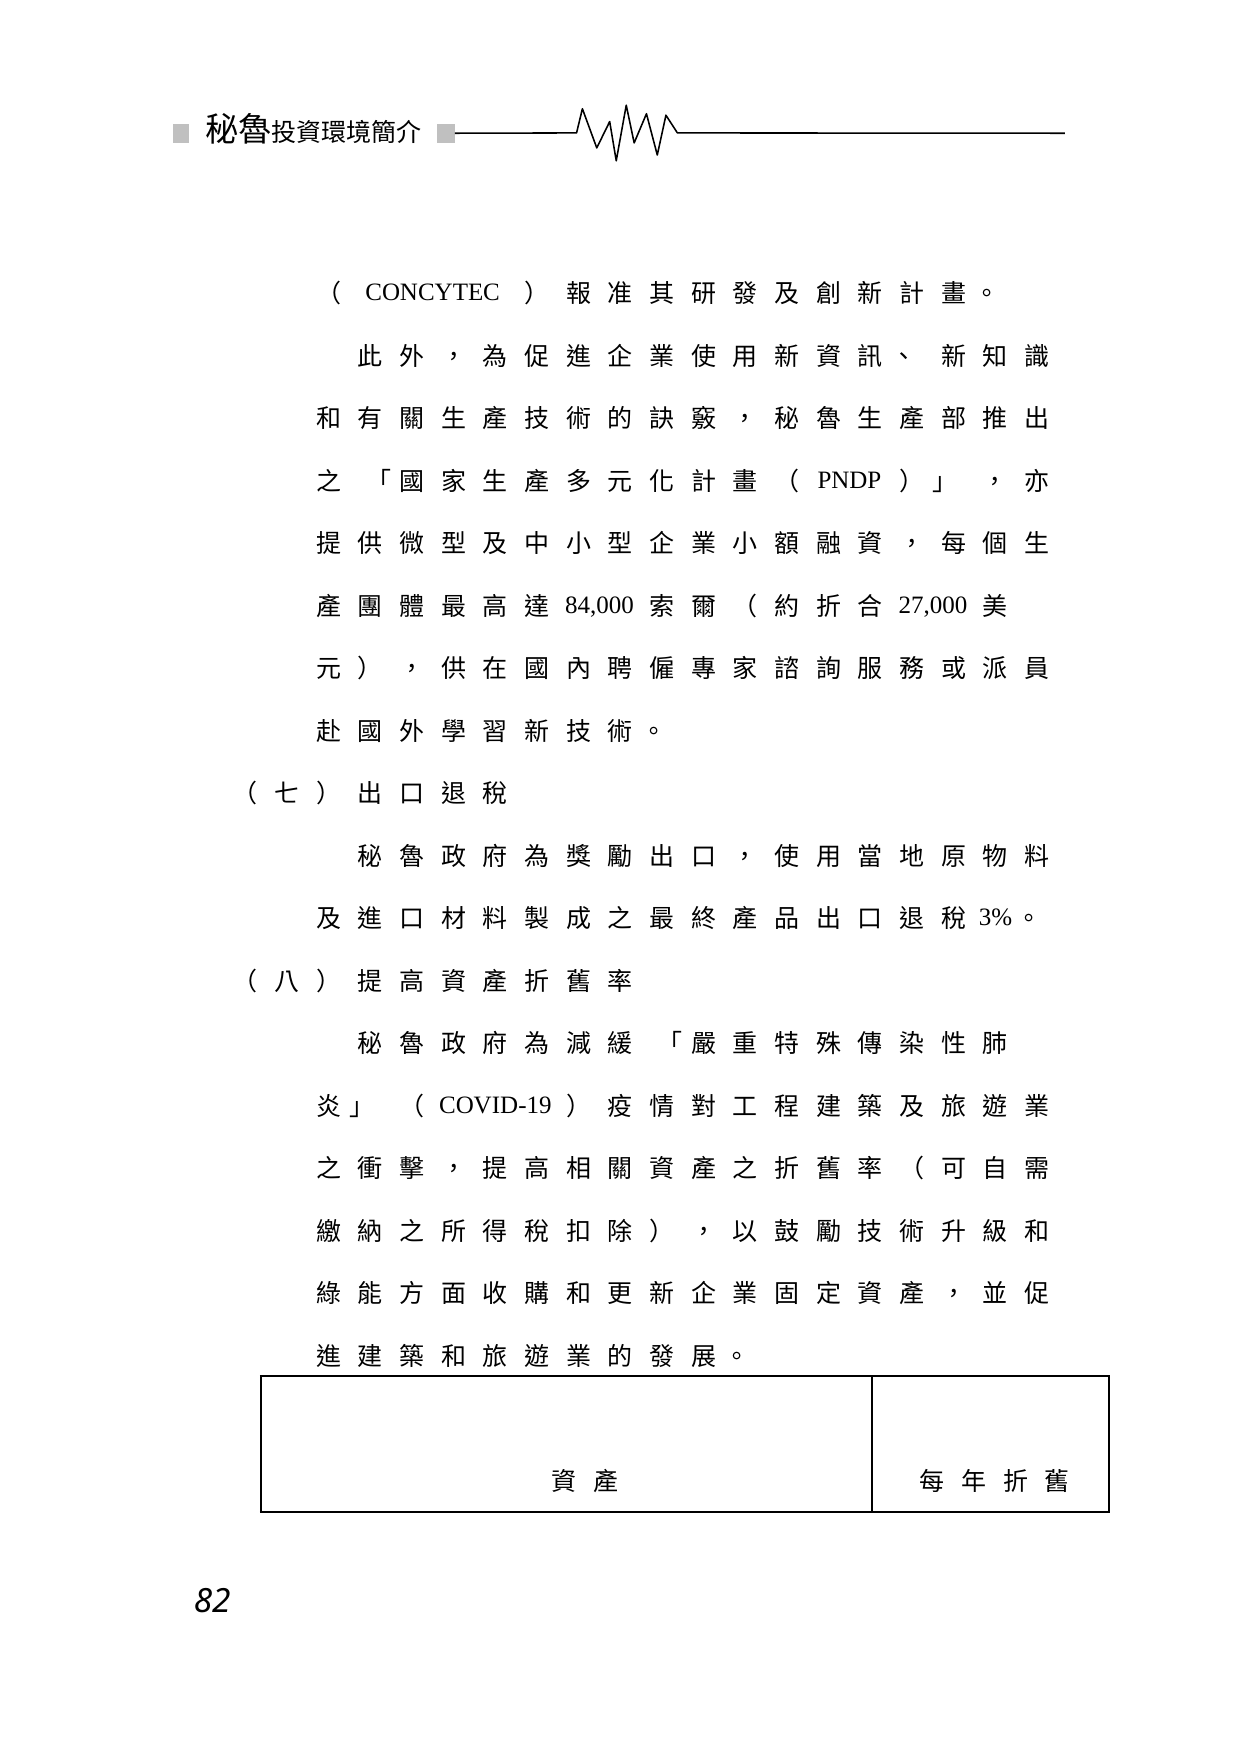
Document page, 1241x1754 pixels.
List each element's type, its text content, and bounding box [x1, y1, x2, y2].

text 此外，為促進企業使用新資訊、新知識和有關生產技術的訣竅，秘魯生產部推出之「國家生產多元化計畫（PNDP）」，亦提供微型及中小型企業小額融資，每個生產團體最高達84,000索爾（約折合27,000美元），供在國內聘僱專家諮詢服務或派員赴國外學習新技術。 [281, 313, 1058, 750]
text （CONCYTEC）報准其研發及創新計畫。 [281, 250, 1058, 313]
text （七）出口退稅 [207, 750, 1058, 813]
table_header 資產 [262, 1377, 871, 1511]
text （八）提高資產折舊率 [207, 938, 1058, 1000]
table_header 每年折舊 [873, 1377, 1108, 1511]
text 秘魯政府為獎勵出口，使用當地原物料及進口材料製成之最終產品出口退稅3%。 [281, 813, 1058, 938]
text 秘魯政府為減緩「嚴重特殊傳染性肺炎」（COVID-19）疫情對工程建築及旅遊業之衝擊，提高相關資產之折舊率（可自需繳納之所得稅扣除），以鼓勵技術升級和綠能方面收購和更新企業固定資產，並促進建築和旅遊業的發展。 [281, 1000, 1058, 1375]
